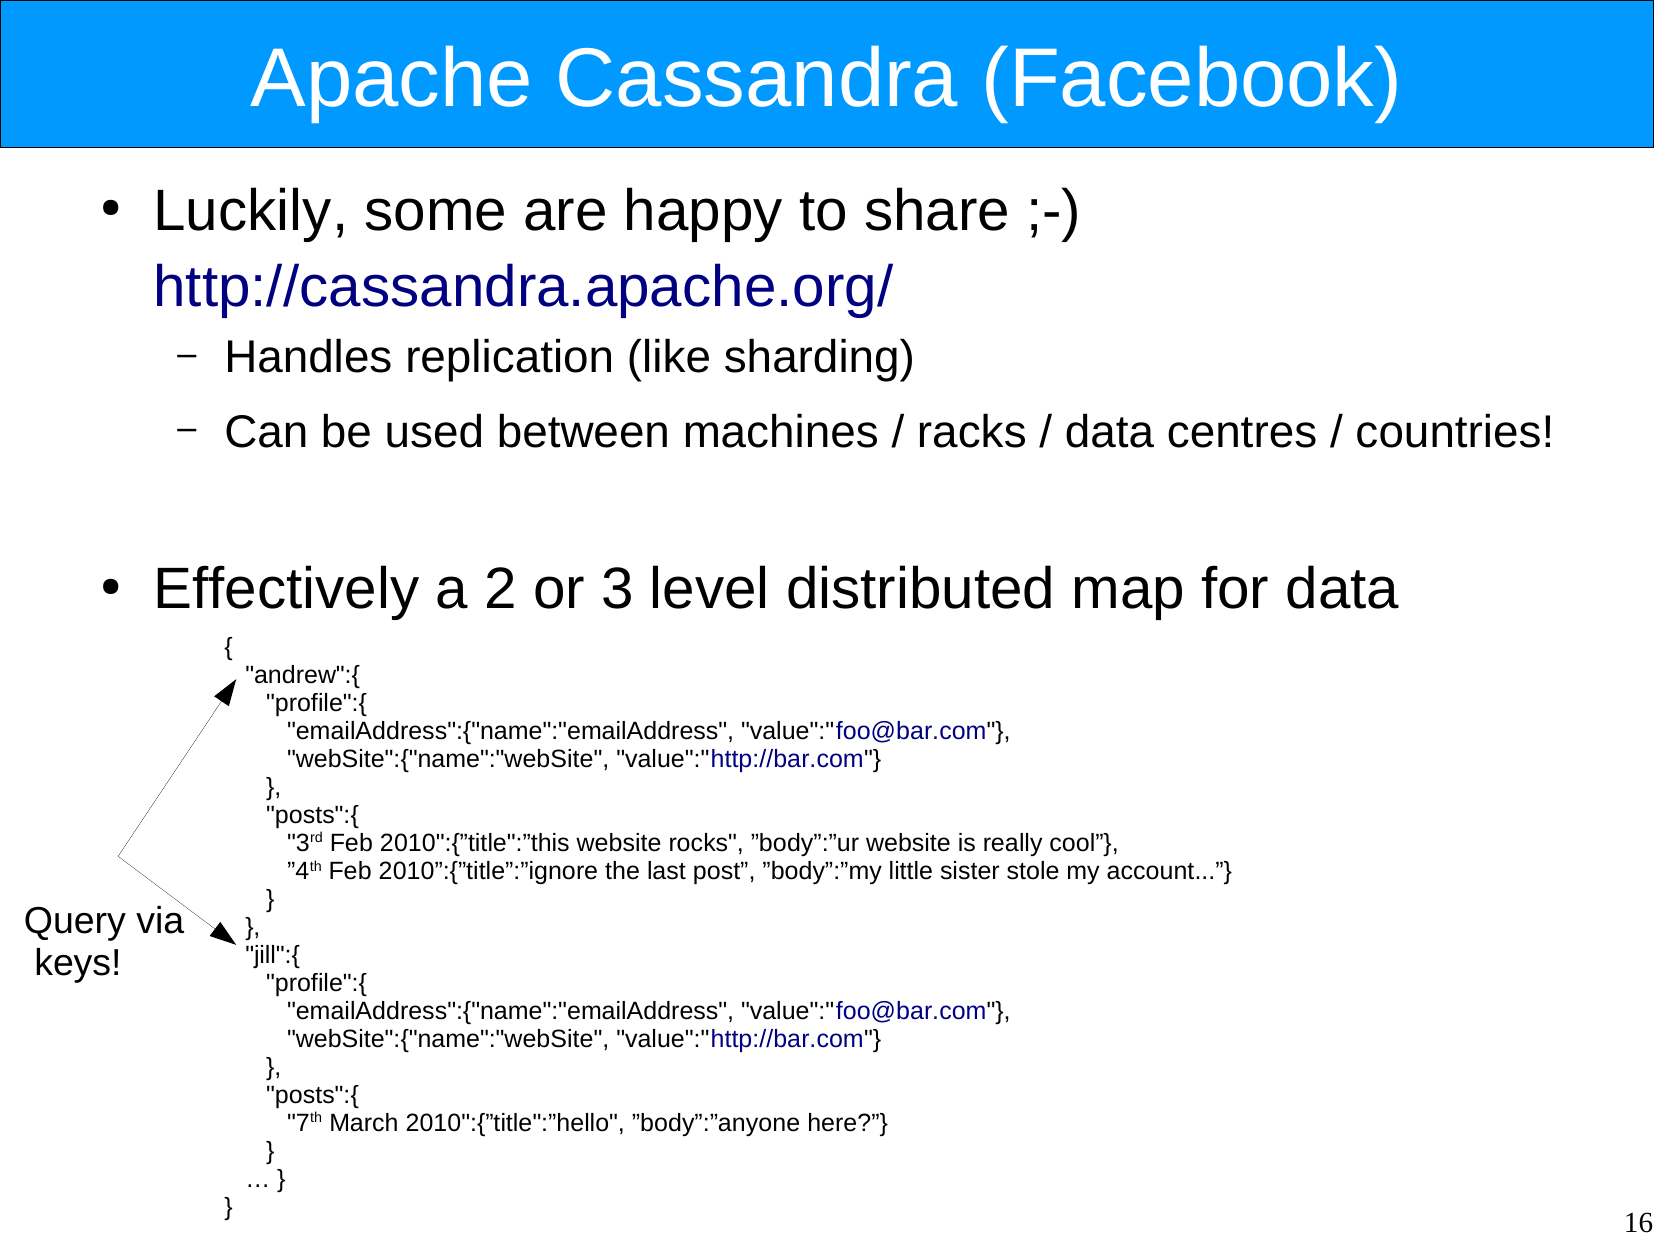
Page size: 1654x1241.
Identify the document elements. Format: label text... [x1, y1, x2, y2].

title Apache Cassandra (Facebook) [82, 21, 1571, 135]
list Luckily, some are happy to share ;-) http://cassandra.apache.org/ Handles replication (like sharding) Can be used between machines / racks / data centres / countries! Effectively a 2 or 3 level distributed map for data { "andrew":{ "profile":{ "emailAddress":{"name":"emailAddress", "value":"foo@bar.com"}, "webSite":{"name":"webSite", "value":"http://bar.com"} }, "posts":{ "3rd Feb 2010":{”title":”this website rocks", ”body”:”ur website is really cool”}, ”4th Feb 2010”:{”title”:”ignore the last post”, ”body”:”my little sister stole my account...”} } }, "jill":{ "profile":{ "emailAddress":{"name":"emailAddress", "value":"foo@bar.com"}, "webSite":{"name":"webSite", "value":"http://bar.com"} }, "posts":{ "7th March 2010":{”title":”hello", ”body”:”anyone here?”} } … } } [82, 177, 1571, 1223]
text_box Query via keys! [9, 891, 199, 991]
